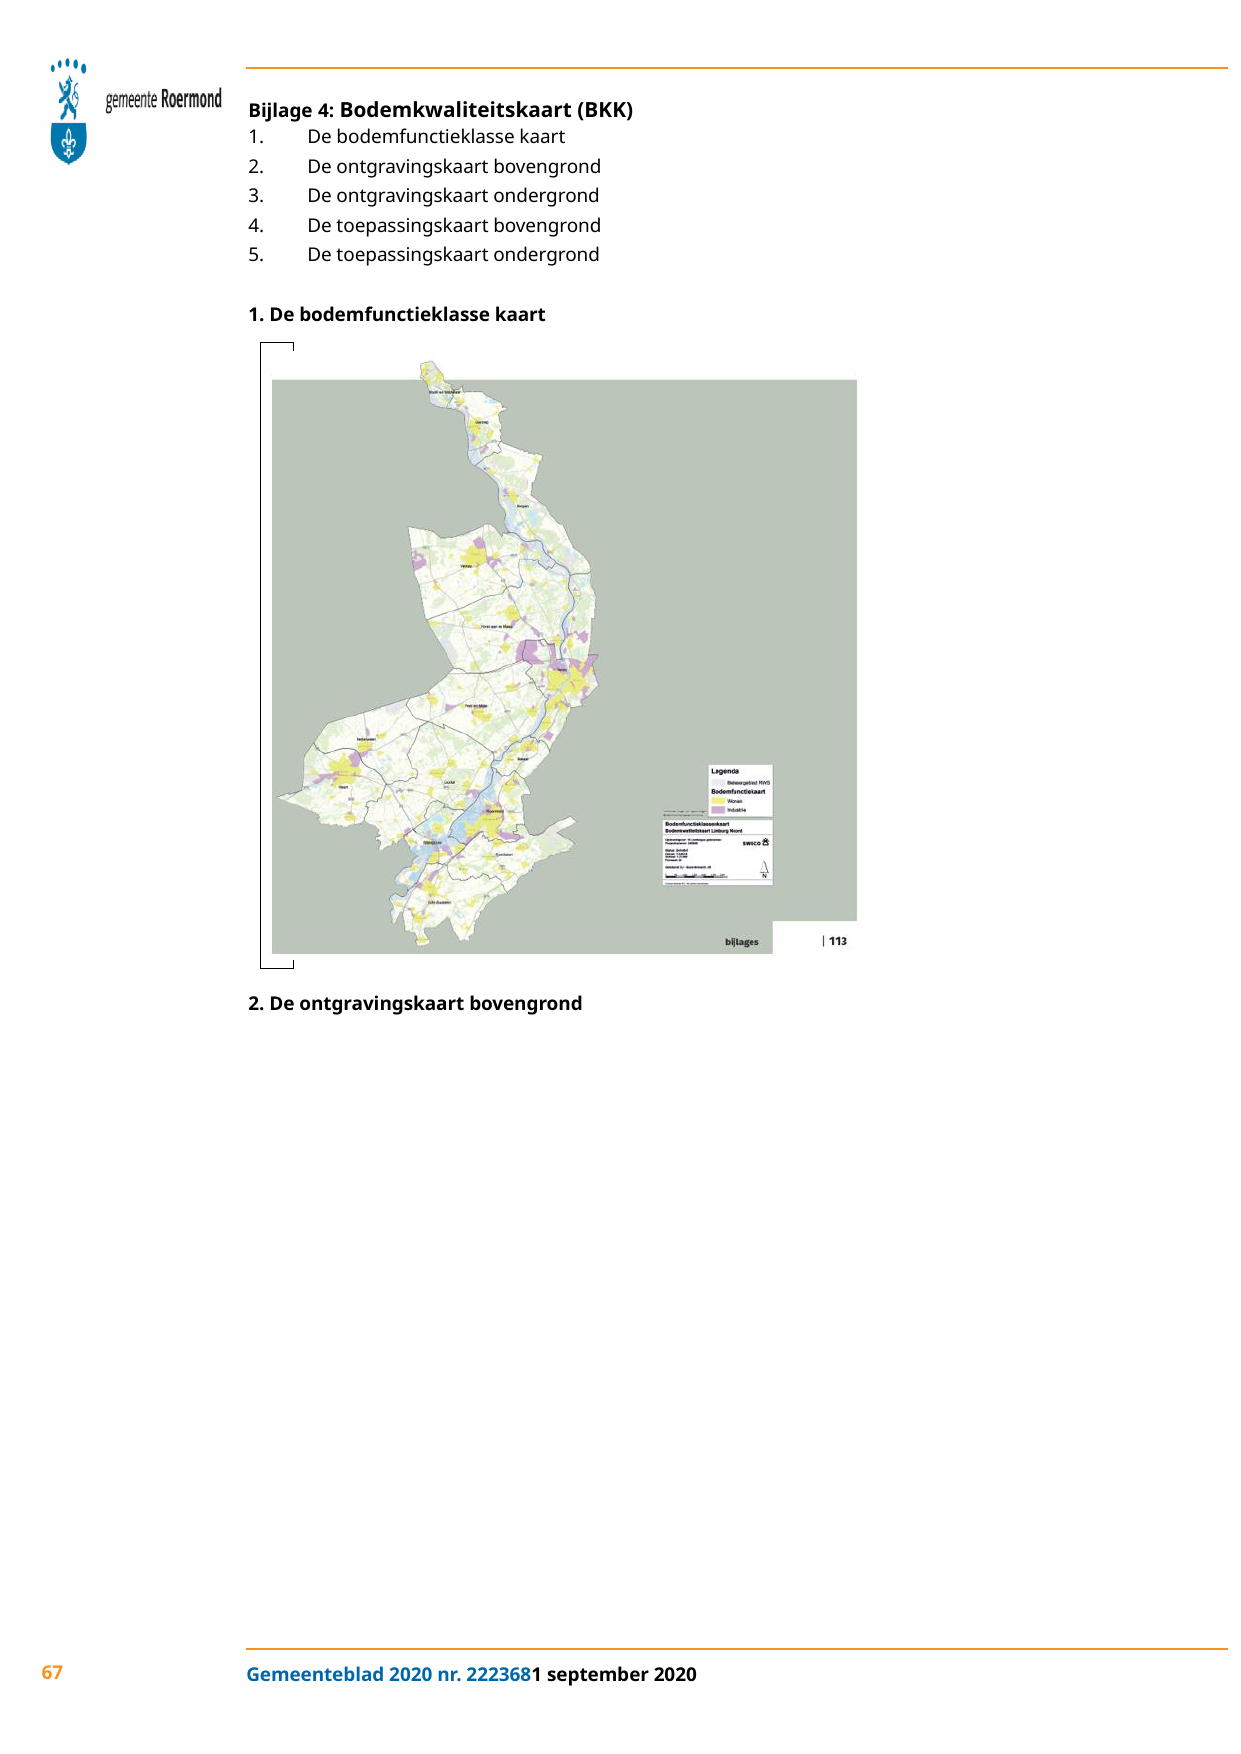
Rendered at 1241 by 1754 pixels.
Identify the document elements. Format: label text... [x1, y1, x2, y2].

text 1. De bodemfunctieklasse kaart [248, 301, 1152, 327]
list De ontgravingskaart bovengrond [248, 153, 1152, 179]
list De toepassingskaart ondergrond [248, 242, 1152, 267]
text 2. De ontgravingskaart bovengrond [248, 990, 1152, 1016]
list De toepassingskaart bovengrond [248, 212, 1152, 238]
picture [41, 47, 231, 172]
list De bodemfunctieklasse kaart [248, 123, 1152, 149]
list De ontgravingskaart ondergrond [248, 182, 1152, 208]
text Bijlage 4: Bodemkwaliteitskaart (BKK) [248, 95, 1152, 123]
picture [268, 351, 860, 960]
